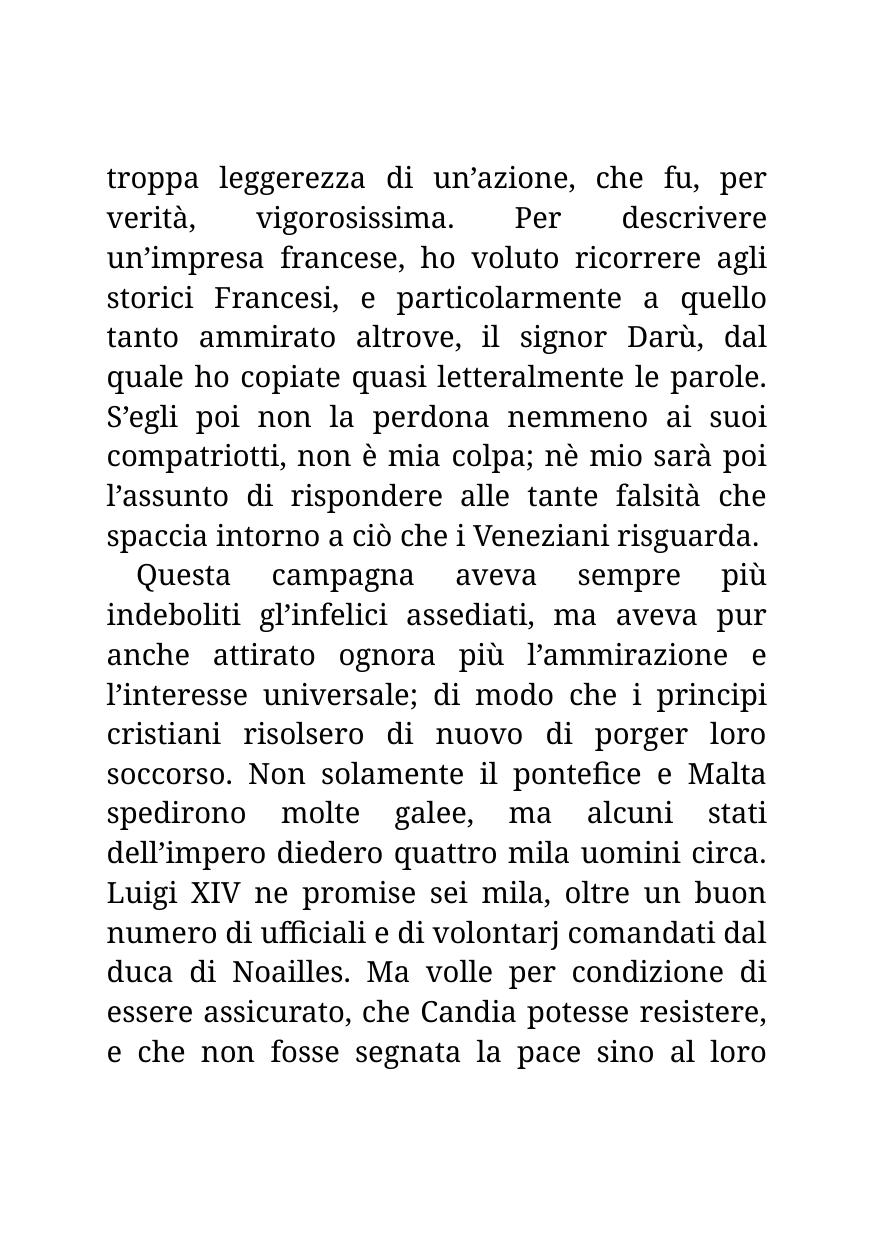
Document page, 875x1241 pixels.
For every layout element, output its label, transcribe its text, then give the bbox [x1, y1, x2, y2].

text Questa campagna aveva sempre più indeboliti gl’infelici assediati, ma aveva pur anche attirato ognora più l’ammirazione e l’interesse universale; di modo che i principi cristiani risolsero di nuovo di porger loro soccorso. Non solamente il pontefice e Malta spedirono molte galee, ma alcuni stati dell’impero diedero quattro mila uomini circa. Luigi XIV ne promise sei mila, oltre un buon numero di ufficiali e di volontarj comandati dal duca di Noailles. Ma volle per condizione di essere assicurato, che Candia potesse resistere, e che non fosse segnata la pace sino al loro [106, 555, 768, 1071]
text troppa leggerezza di un’azione, che fu, per verità, vigorosissima. Per descrivere un’impresa francese, ho voluto ricorrere agli storici Francesi, e particolarmente a quello tanto ammirato altrove, il signor Darù, dal quale ho copiate quasi letteralmente le parole. S’egli poi non la perdona nemmeno ai suoi compatriotti, non è mia colpa; nè mio sarà poi l’assunto di rispondere alle tante falsità che spaccia intorno a ciò che i Veneziani risguarda. [106, 158, 768, 555]
